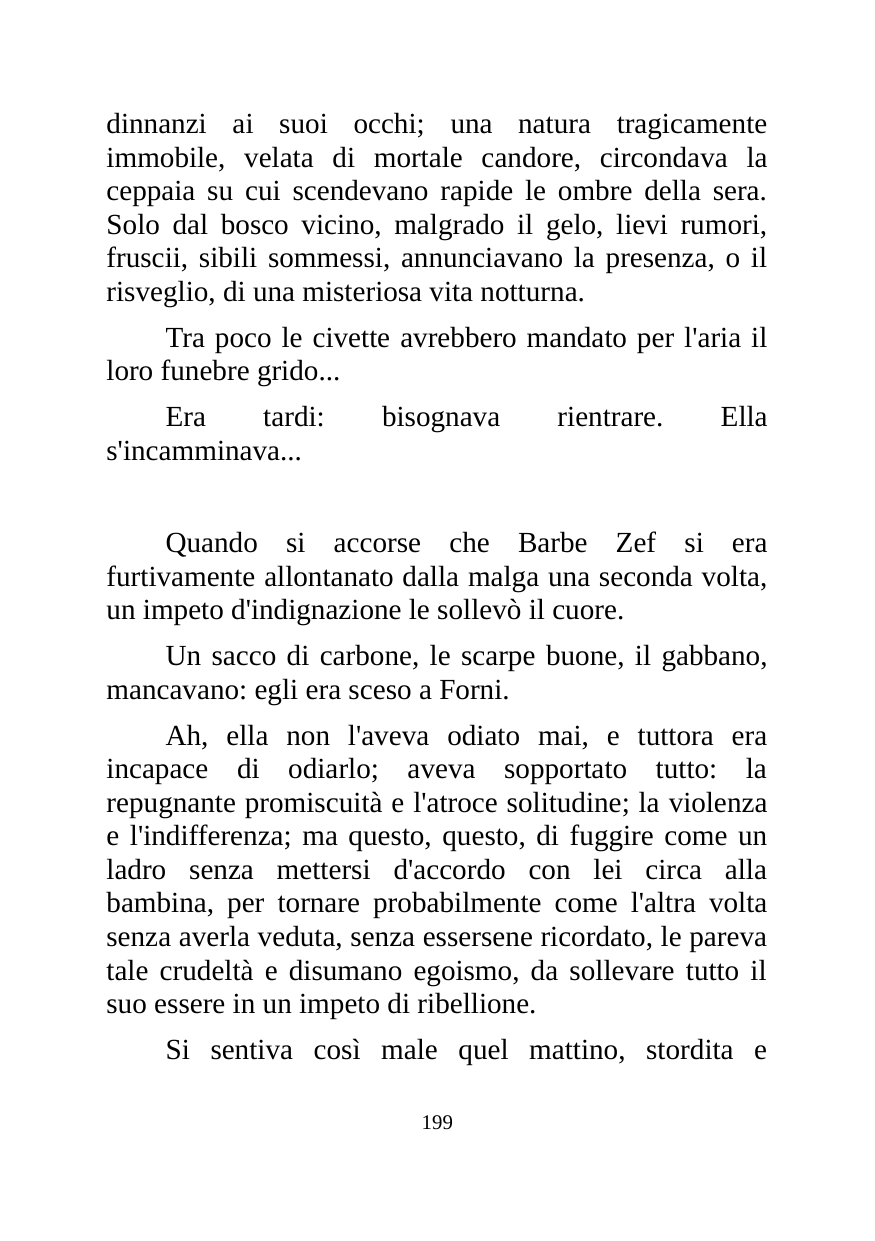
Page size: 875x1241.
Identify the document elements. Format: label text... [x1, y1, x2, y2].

text Quando si accorse che Barbe Zef si era furtivamente allontanato dalla malga una seconda volta, un impeto d'indignazione le sollevò il cuore. [106, 525, 768, 626]
text Un sacco di carbone, le scarpe buone, il gabbano, mancavano: egli era sceso a Forni. [106, 638, 768, 705]
text dinnanzi ai suoi occhi; una natura tragicamente immobile, velata di mortale candore, circondava la ceppaia su cui scendevano rapide le ombre della sera. Solo dal bosco vicino, malgrado il gelo, lievi rumori, fruscii, sibili sommessi, annunciavano la presenza, o il risveglio, di una misteriosa vita notturna. [106, 106, 768, 307]
text Era tardi: bisognava rientrare. Ella s'incamminava... [106, 399, 768, 467]
text Si sentiva così male quel mattino, stordita e [106, 1032, 768, 1066]
text Ah, ella non l'aveva odiato mai, e tuttora era incapace di odiarlo; aveva sopportato tutto: la repugnante promiscuità e l'atroce solitudine; la violenza e l'indifferenza; ma questo, questo, di fuggire come un ladro senza mettersi d'accordo con lei circa alla bambina, per tornare probabilmente come l'altra volta senza averla veduta, senza essersene ricordato, le pareva tale crudeltà e disumano egoismo, da sollevare tutto il suo essere in un impeto di ribellione. [106, 718, 768, 1020]
text Tra poco le civette avrebbero mandato per l'aria il loro funebre grido... [106, 320, 768, 387]
